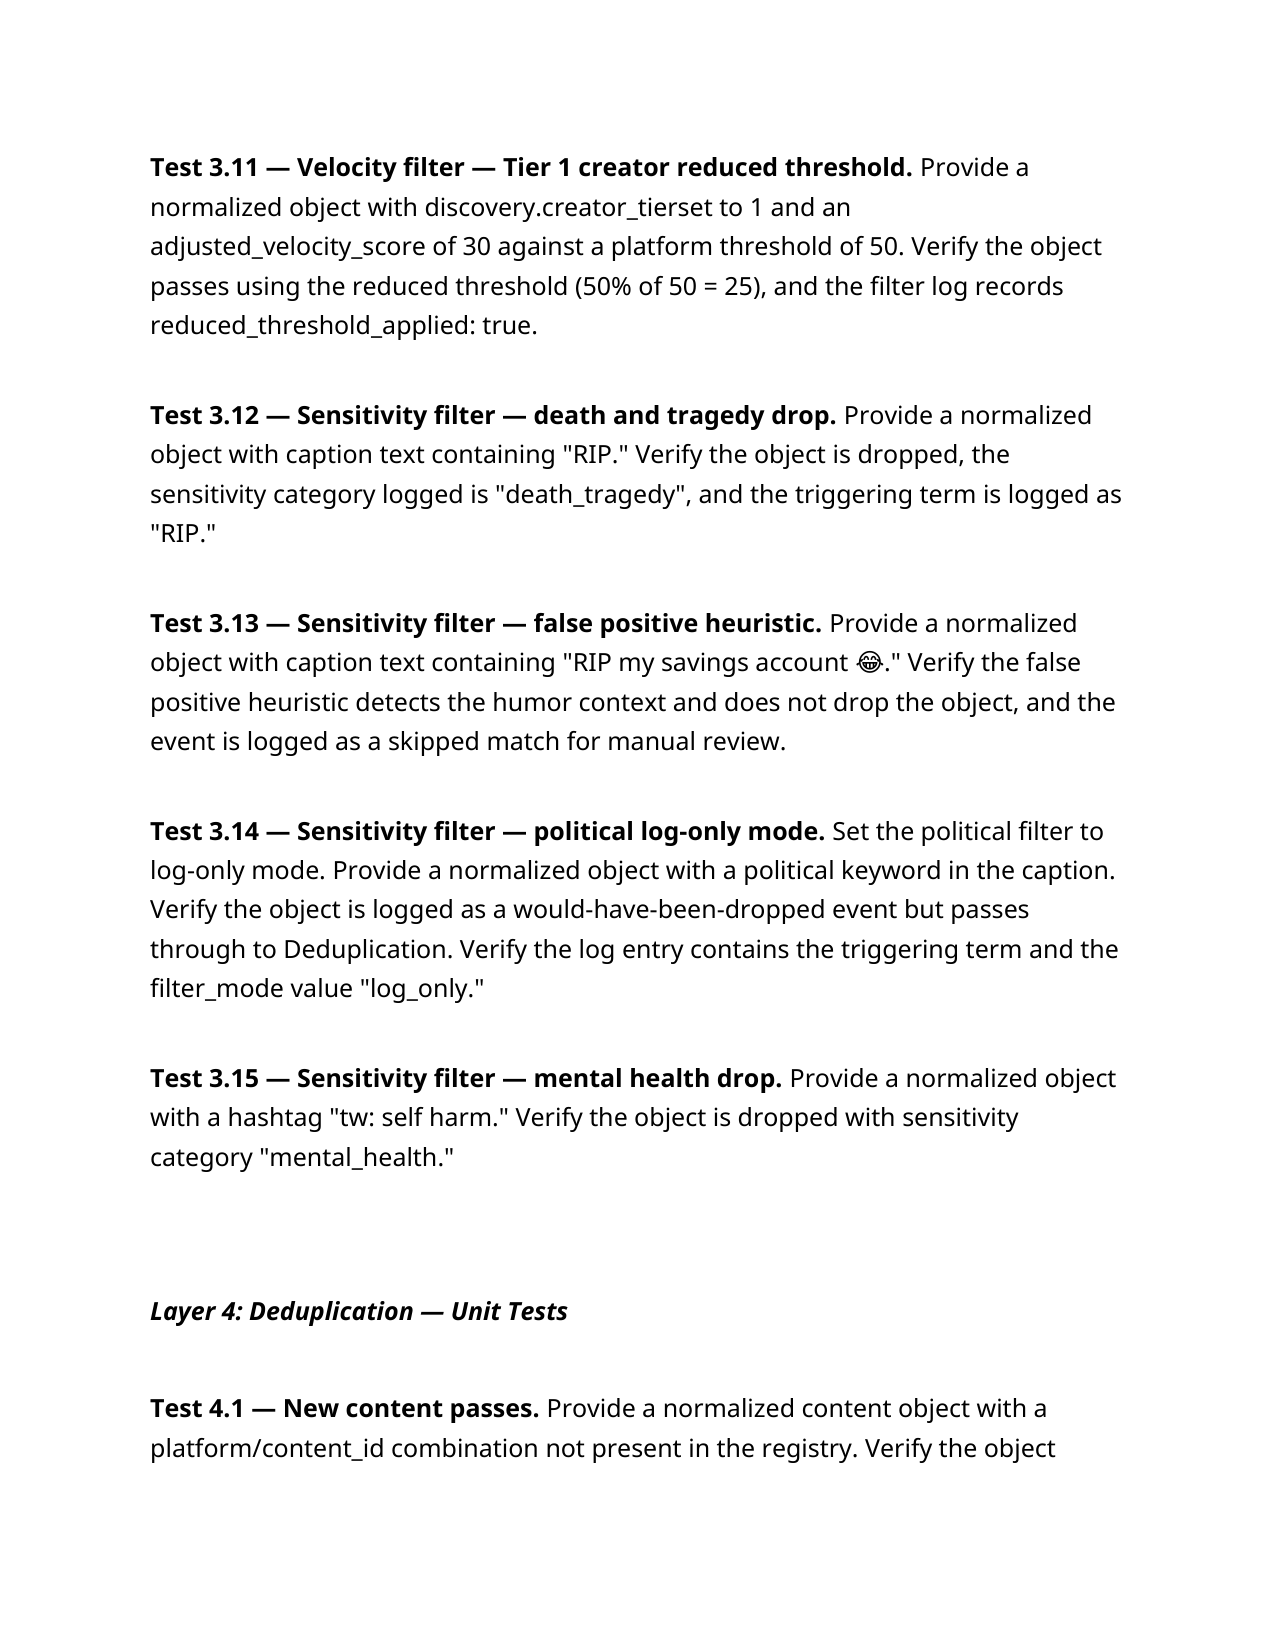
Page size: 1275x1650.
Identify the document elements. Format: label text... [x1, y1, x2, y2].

text Test 3.15 — Sensitivity filter — mental health drop. Provide a normalized object with a hashtag "tw: self harm." Verify the object is dropped with sensitivity category "mental_health." [150, 1061, 1125, 1174]
text Test 3.11 — Velocity filter — Tier 1 creator reduced threshold. Provide a normalized object with discovery.creator_tierset to 1 and an adjusted_velocity_score of 30 against a platform threshold of 50. Verify the object passes using the reduced threshold (50% of 50 = 25), and the filter log records reduced_threshold_applied: true. [150, 150, 1125, 342]
text Test 3.12 — Sensitivity filter — death and tragedy drop. Provide a normalized object with caption text containing "RIP." Verify the object is dropped, the sensitivity category logged is "death_tragedy", and the triggering term is logged as "RIP." [150, 397, 1125, 550]
text Test 4.1 — New content passes. Provide a normalized content object with a platform/content_id combination not present in the registry. Verify the object [150, 1391, 1125, 1465]
text Test 3.13 — Sensitivity filter — false positive heuristic. Provide a normalized object with caption text containing "RIP my savings account 😂." Verify the false positive heuristic detects the humor context and does not drop the object, and the event is logged as a skipped match for manual review. [150, 605, 1125, 758]
text Test 3.14 — Sensitivity filter — political log-only mode. Set the political filter to log-only mode. Provide a normalized object with a political keyword in the caption. Verify the object is logged as a would-have-been-dropped event but passes through to Deduplication. Verify the log entry contains the triggering term and the filter_mode value "log_only." [150, 813, 1125, 1005]
subtitle Layer 4: Deduplication — Unit Tests [150, 1293, 1125, 1327]
